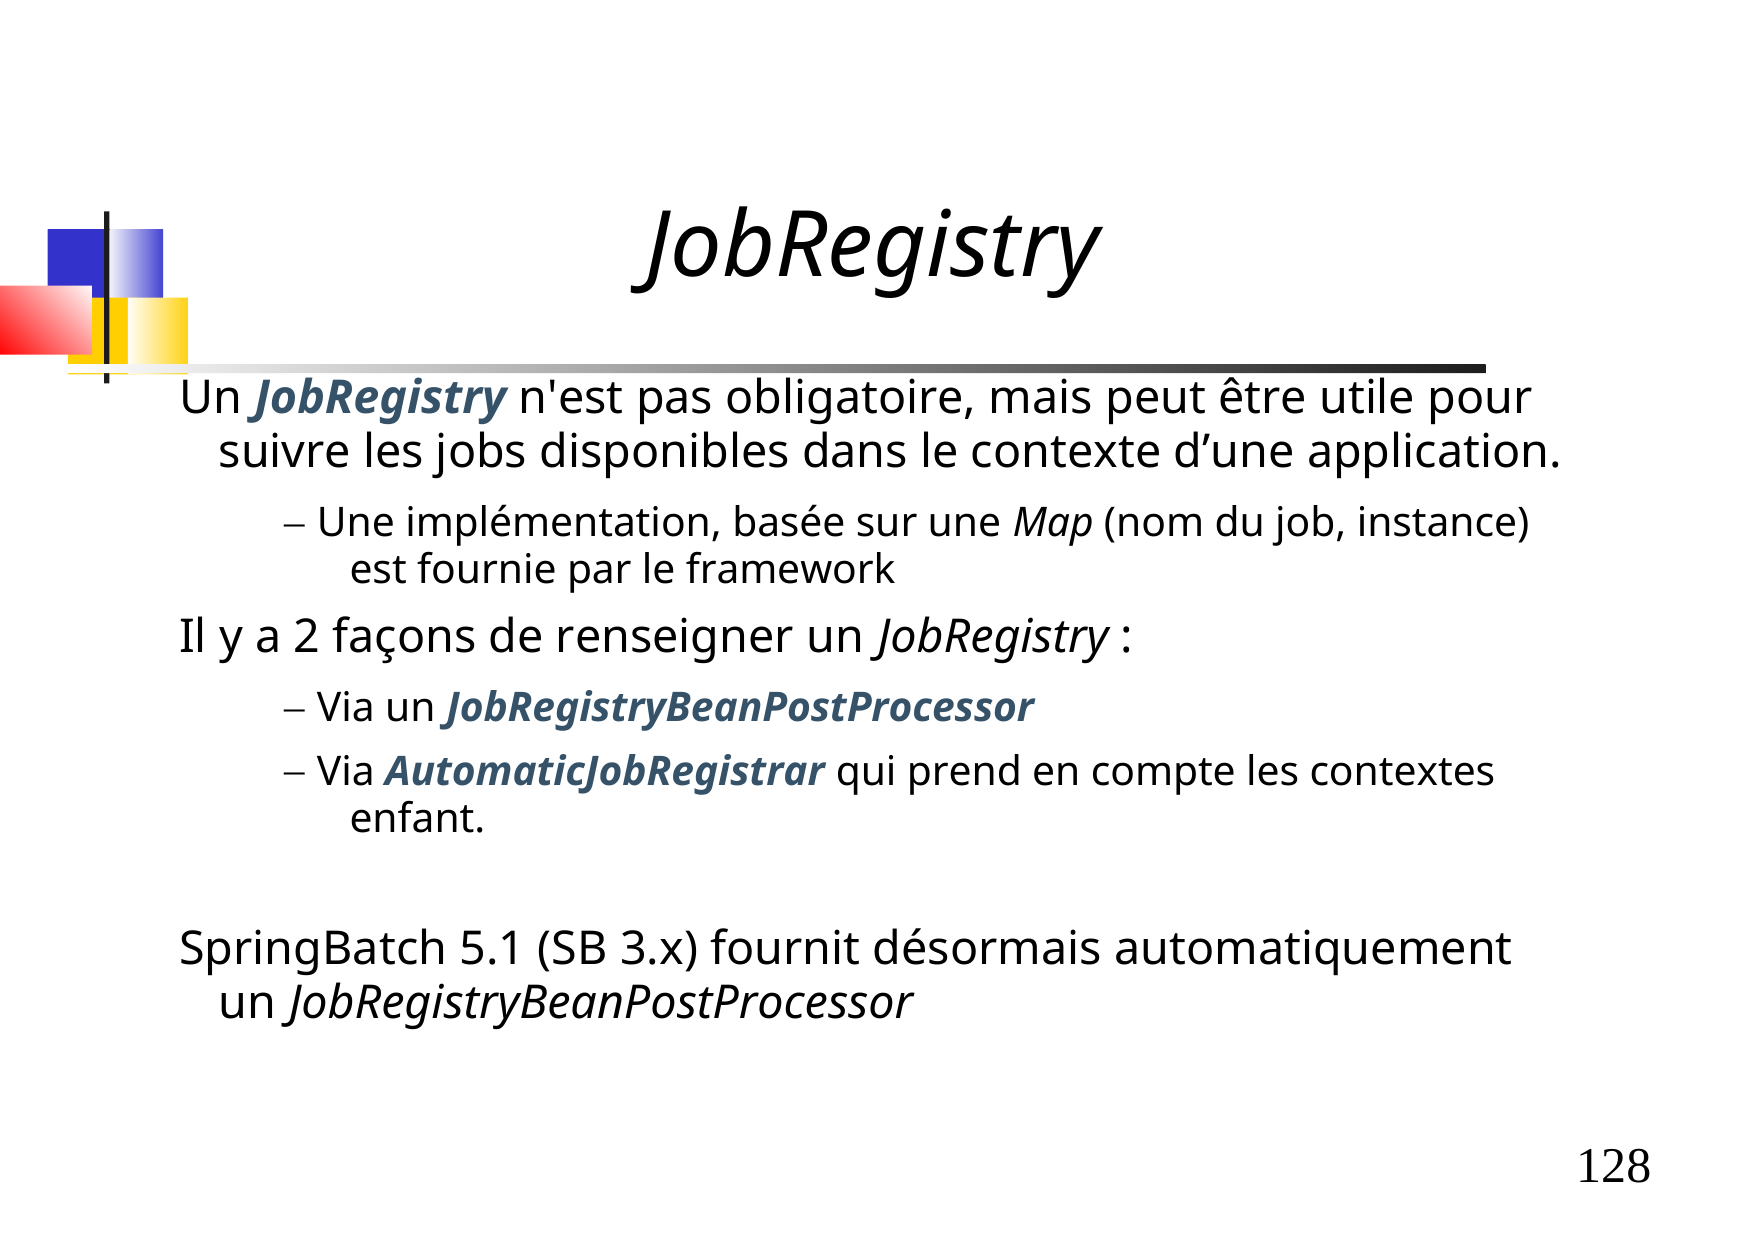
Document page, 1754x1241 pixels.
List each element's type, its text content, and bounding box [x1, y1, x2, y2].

title JobRegistry [179, 139, 1567, 351]
list Un JobRegistry n'est pas obligatoire, mais peut être utile pour suivre les jobs disponibles dans le contexte d’une application. Une implémentation, basée sur une Map (nom du job, instance) est fournie par le framework Il y a 2 façons de renseigner un JobRegistry : Via un JobRegistryBeanPostProcessor Via AutomaticJobRegistrar qui prend en compte les contextes enfant. SpringBatch 5.1 (SB 3.x) fournit désormais automatiquement un JobRegistryBeanPostProcessor [179, 371, 1567, 1091]
